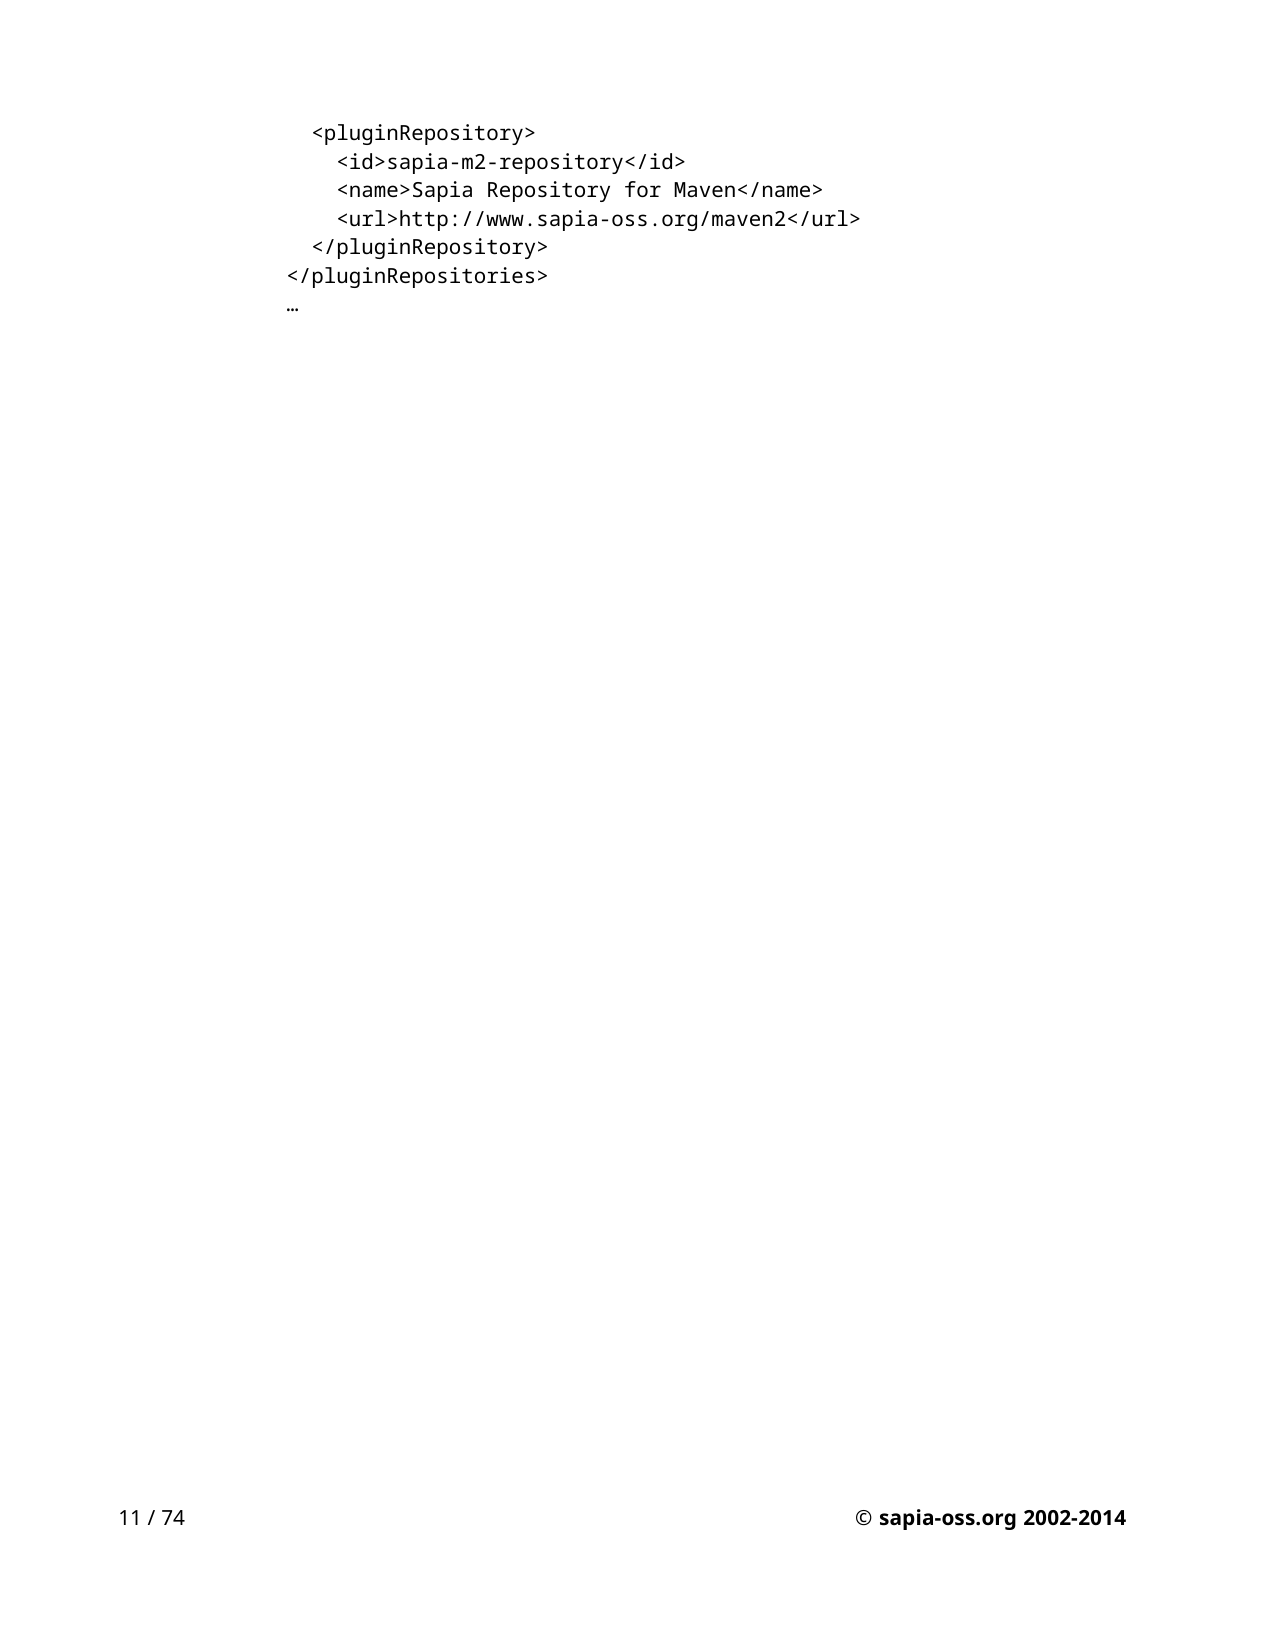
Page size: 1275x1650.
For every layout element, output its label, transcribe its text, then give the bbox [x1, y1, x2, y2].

text <url>http://www.sapia-oss.org/maven2</url> [236, 204, 1039, 232]
text <name>Sapia Repository for Maven</name> [236, 175, 1039, 204]
text </pluginRepositories> [236, 261, 1039, 289]
text </pluginRepository> [236, 232, 1039, 261]
text … [236, 289, 1039, 318]
text <id>sapia-m2-repository</id> [236, 147, 1039, 175]
text <pluginRepository> [236, 118, 1039, 147]
